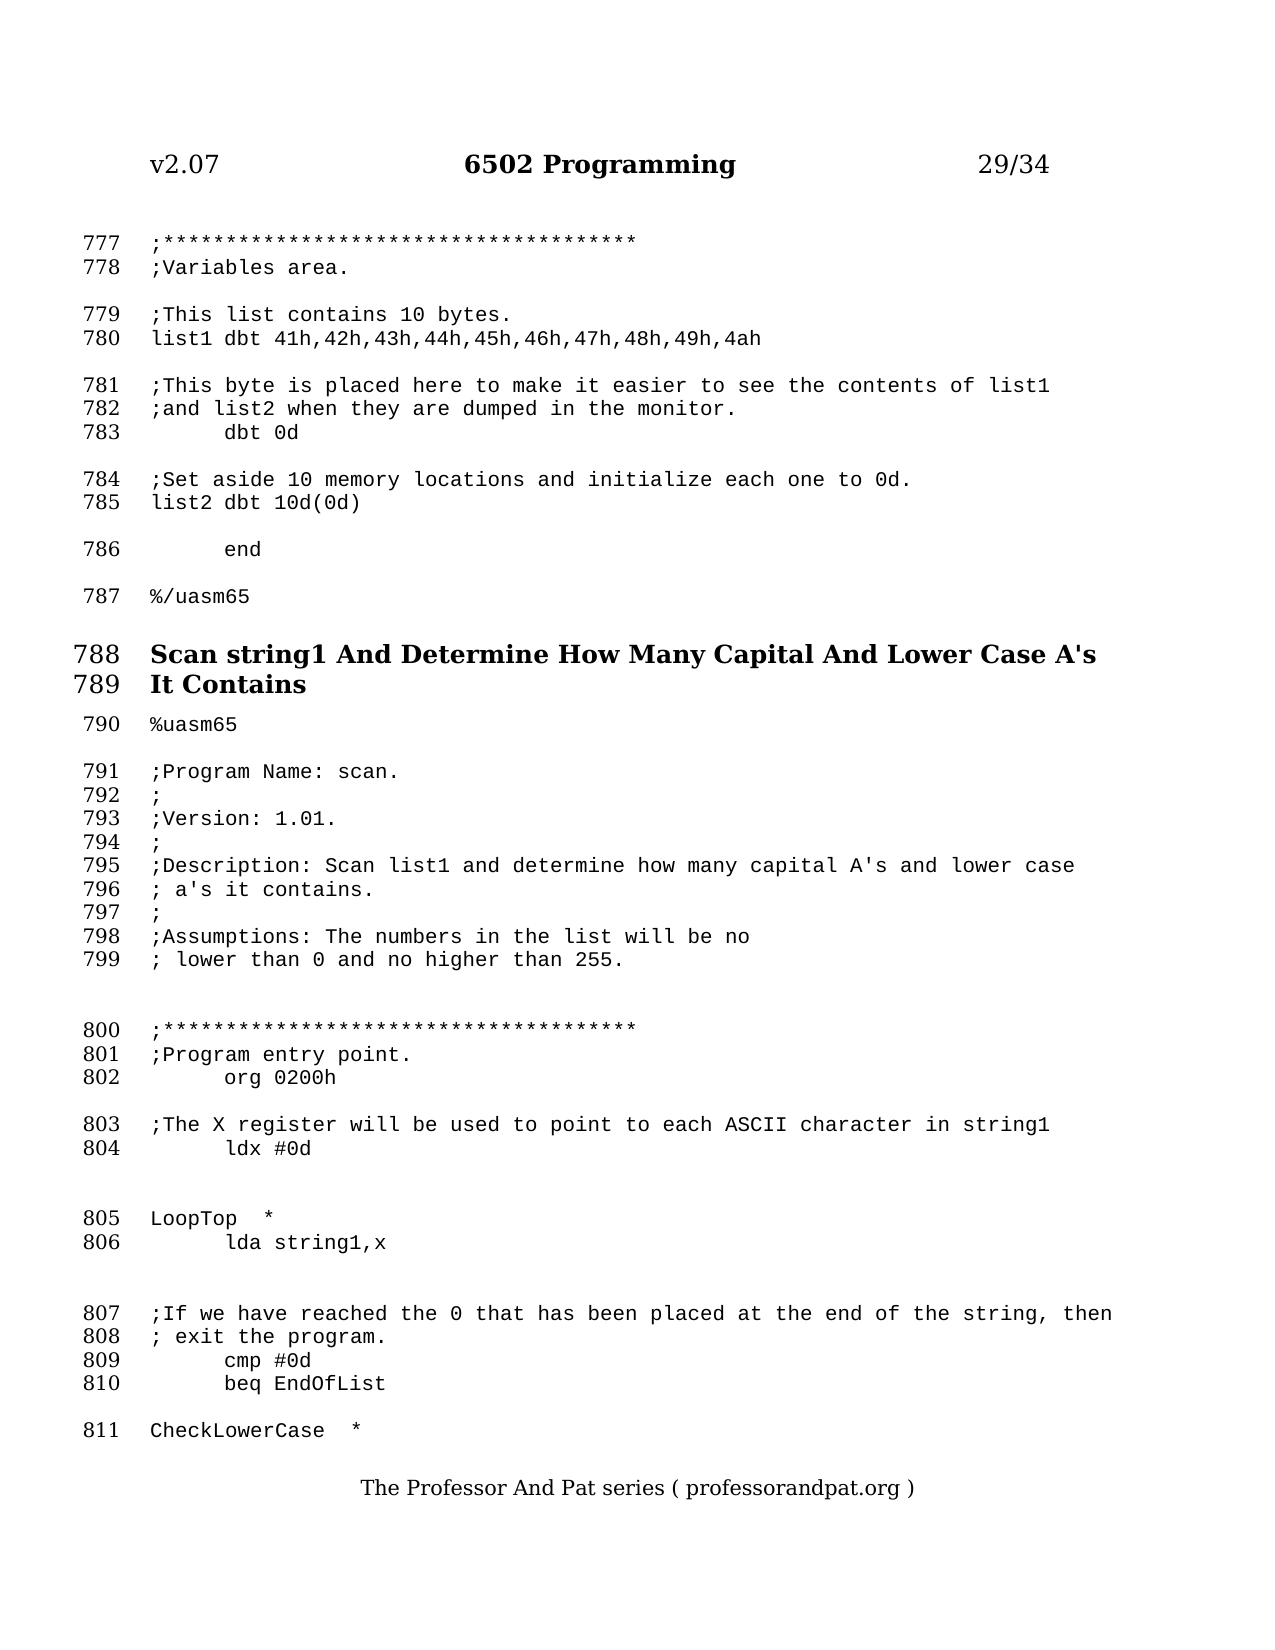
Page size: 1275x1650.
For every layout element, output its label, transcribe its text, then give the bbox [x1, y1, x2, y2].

text cmp #0d [150, 1350, 1125, 1373]
text ;This byte is placed here to make it easier to see the contents of list1 [150, 375, 1125, 398]
text ; exit the program. [150, 1326, 1125, 1350]
text ;Version: 1.01. [150, 808, 1125, 832]
text ;The X register will be used to point to each ASCII character in string1 [150, 1114, 1125, 1138]
text list1 dbt 41h,42h,43h,44h,45h,46h,47h,48h,49h,4ah [150, 328, 1125, 351]
text ; [150, 832, 1125, 855]
text ; a's it contains. [150, 879, 1125, 902]
text ;If we have reached the 0 that has been placed at the end of the string, then [150, 1303, 1125, 1326]
text ;Assumptions: The numbers in the list will be no [150, 926, 1125, 949]
text ;Variables area. [150, 257, 1125, 281]
text ;Set aside 10 memory locations and initialize each one to 0d. [150, 469, 1125, 492]
text ;************************************** [150, 233, 1125, 257]
text beq EndOfList [150, 1373, 1125, 1397]
text ;and list2 when they are dumped in the monitor. [150, 398, 1125, 422]
text lda string1,x [150, 1232, 1125, 1256]
text %/uasm65 [150, 587, 1125, 610]
text LoopTop * [150, 1208, 1125, 1232]
text ; [150, 902, 1125, 926]
text CheckLowerCase * [150, 1420, 1125, 1444]
text ;************************************** [150, 1020, 1125, 1044]
text ;Program Name: scan. [150, 761, 1125, 785]
text ;Program entry point. [150, 1044, 1125, 1067]
text list2 dbt 10d(0d) [150, 492, 1125, 516]
subtitle Scan string1 And Determine How Many Capital And Lower Case A's It Contains [150, 640, 1125, 699]
text ldx #0d [150, 1138, 1125, 1161]
text ;This list contains 10 bytes. [150, 304, 1125, 328]
text ; lower than 0 and no higher than 255. [150, 949, 1125, 973]
text ;Description: Scan list1 and determine how many capital A's and lower case [150, 855, 1125, 879]
text dbt 0d [150, 422, 1125, 445]
text ; [150, 785, 1125, 808]
text %uasm65 [150, 714, 1125, 738]
text end [150, 539, 1125, 563]
text org 0200h [150, 1067, 1125, 1091]
